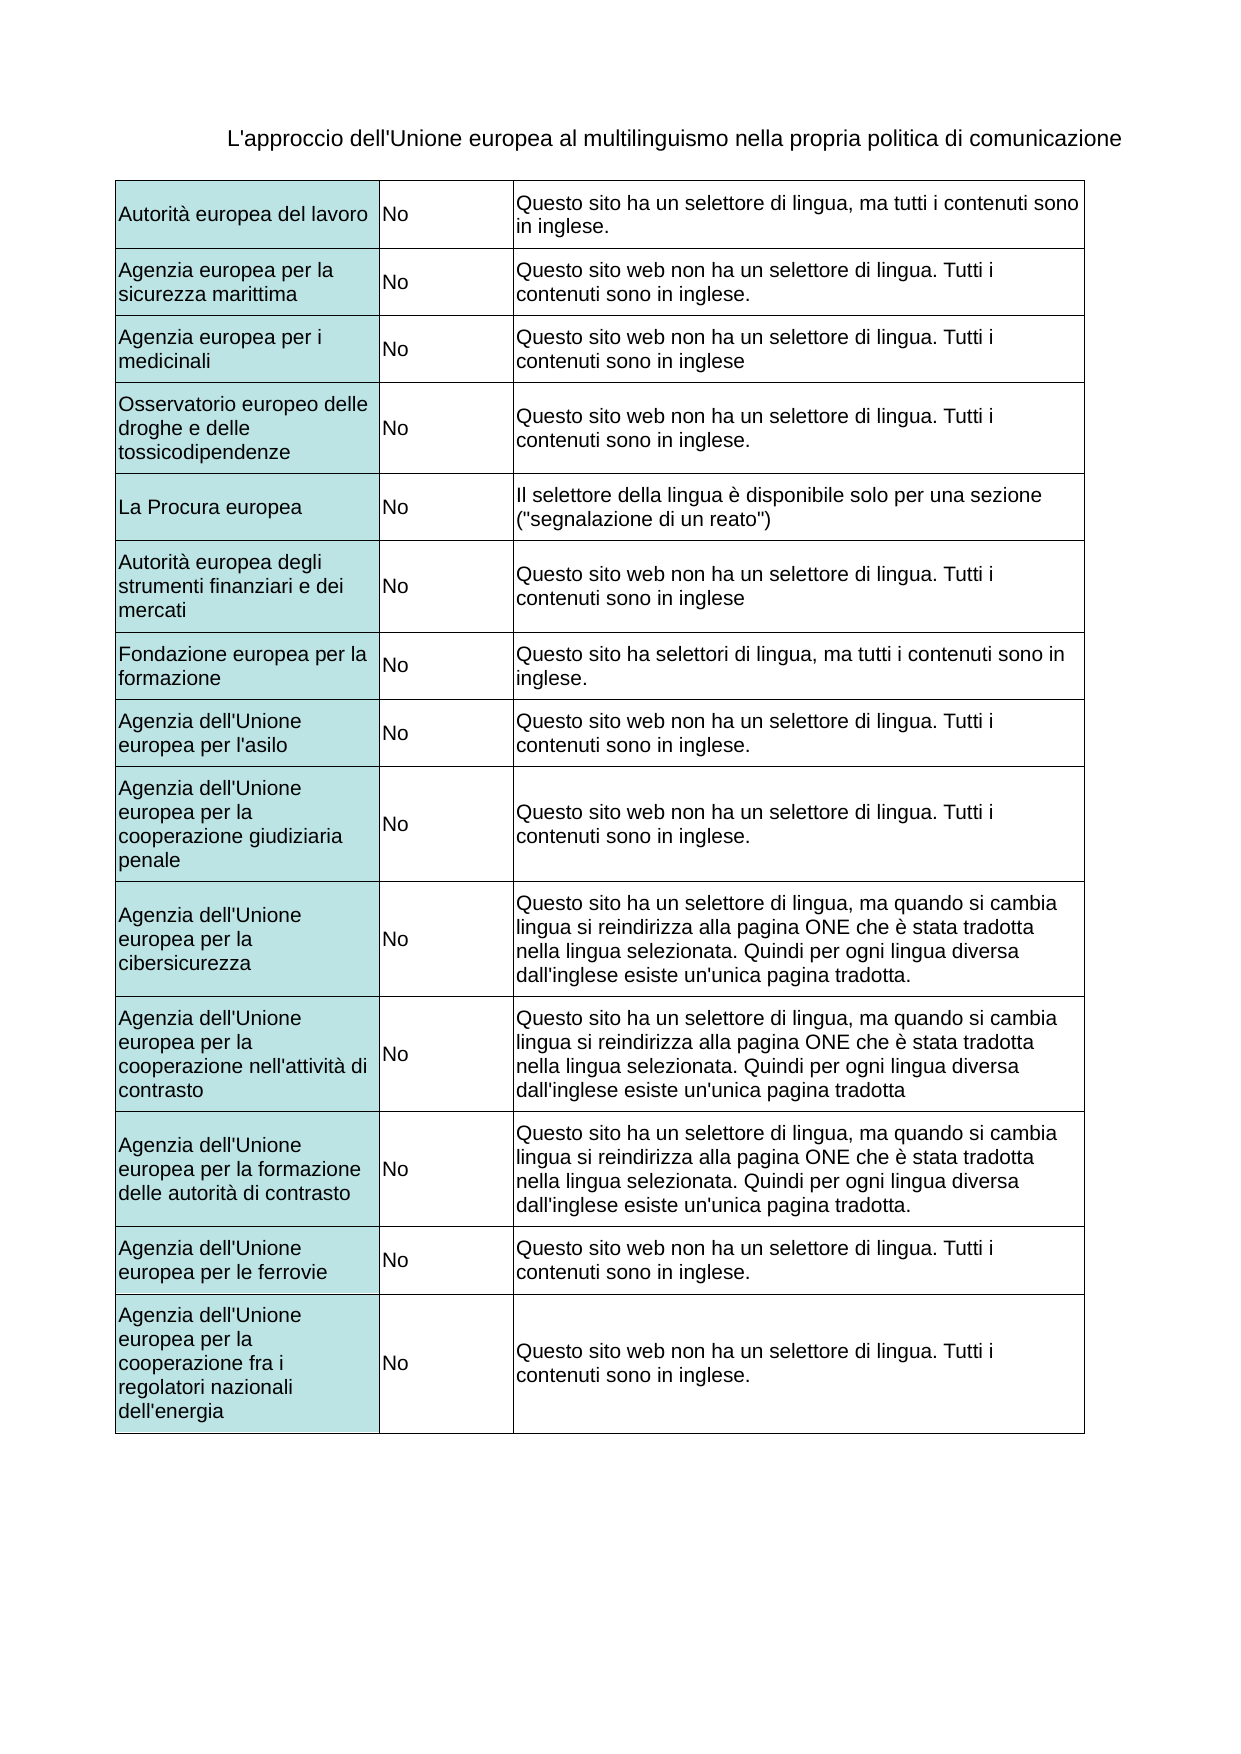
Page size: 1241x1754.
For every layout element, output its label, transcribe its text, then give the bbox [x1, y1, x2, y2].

table_cell Agenzia europea per i medicinali [116, 316, 379, 382]
table_cell Agenzia dell'Unione europea per la cooperazione fra i regolatori nazionali dell'energia [116, 1295, 379, 1432]
table_cell Questo sito web non ha un selettore di lingua. Tutti i contenuti sono in inglese. [514, 1227, 1084, 1293]
table_cell No [380, 316, 513, 382]
table_cell No [380, 383, 513, 473]
table_cell No [380, 997, 513, 1111]
table_cell Il selettore della lingua è disponibile solo per una sezione ("segnalazione di un reato") [514, 474, 1084, 540]
table_cell Questo sito web non ha un selettore di lingua. Tutti i contenuti sono in inglese. [514, 249, 1084, 315]
table_cell La Procura europea [116, 474, 379, 540]
table_cell Agenzia dell'Unione europea per la cooperazione nell'attività di contrasto [116, 997, 379, 1111]
table_cell Questo sito web non ha un selettore di lingua. Tutti i contenuti sono in inglese [514, 541, 1084, 631]
table_cell Agenzia europea per la sicurezza marittima [116, 249, 379, 315]
table_cell No [380, 767, 513, 881]
table_cell No [380, 1295, 513, 1432]
table_cell No [380, 633, 513, 699]
table_cell Questo sito web non ha un selettore di lingua. Tutti i contenuti sono in inglese. [514, 767, 1084, 881]
table_cell Agenzia dell'Unione europea per la formazione delle autorità di contrasto [116, 1112, 379, 1226]
table_cell No [380, 541, 513, 631]
table_cell No [380, 1227, 513, 1293]
table_cell Fondazione europea per la formazione [116, 633, 379, 699]
table_cell Agenzia dell'Unione europea per l'asilo [116, 700, 379, 766]
table_cell Questo sito ha un selettore di lingua, ma quando si cambia lingua si reindirizza alla pagina ONE che è stata tradotta nella lingua selezionata. Quindi per ogni lingua diversa dall'inglese esiste un'unica pagina tradotta [514, 997, 1084, 1111]
table_cell Osservatorio europeo delle droghe e delle tossicodipendenze [116, 383, 379, 473]
table_cell Agenzia dell'Unione europea per la cibersicurezza [116, 882, 379, 996]
table_cell Agenzia dell'Unione europea per le ferrovie [116, 1227, 379, 1293]
table_cell Agenzia dell'Unione europea per la cooperazione giudiziaria penale [116, 767, 379, 881]
table_cell Questo sito web non ha un selettore di lingua. Tutti i contenuti sono in inglese. [514, 700, 1084, 766]
table_cell No [380, 882, 513, 996]
table_cell No [380, 249, 513, 315]
table_cell Questo sito web non ha un selettore di lingua. Tutti i contenuti sono in inglese. [514, 383, 1084, 473]
table_cell Questo sito ha un selettore di lingua, ma quando si cambia lingua si reindirizza alla pagina ONE che è stata tradotta nella lingua selezionata. Quindi per ogni lingua diversa dall'inglese esiste un'unica pagina tradotta. [514, 1112, 1084, 1226]
table_cell Questo sito ha selettori di lingua, ma tutti i contenuti sono in inglese. [514, 633, 1084, 699]
table_cell No [380, 700, 513, 766]
table_cell Questo sito web non ha un selettore di lingua. Tutti i contenuti sono in inglese. [514, 1295, 1084, 1432]
table_cell No [380, 1112, 513, 1226]
table_cell No [380, 474, 513, 540]
table_cell Autorità europea degli strumenti finanziari e dei mercati [116, 541, 379, 631]
table_cell Questo sito web non ha un selettore di lingua. Tutti i contenuti sono in inglese [514, 316, 1084, 382]
table_cell Autorità europea del lavoro [116, 181, 379, 248]
table_cell Questo sito ha un selettore di lingua, ma quando si cambia lingua si reindirizza alla pagina ONE che è stata tradotta nella lingua selezionata. Quindi per ogni lingua diversa dall'inglese esiste un'unica pagina tradotta. [514, 882, 1084, 996]
table_cell No [380, 181, 513, 248]
table_cell Questo sito ha un selettore di lingua, ma tutti i contenuti sono in inglese. [514, 181, 1084, 248]
